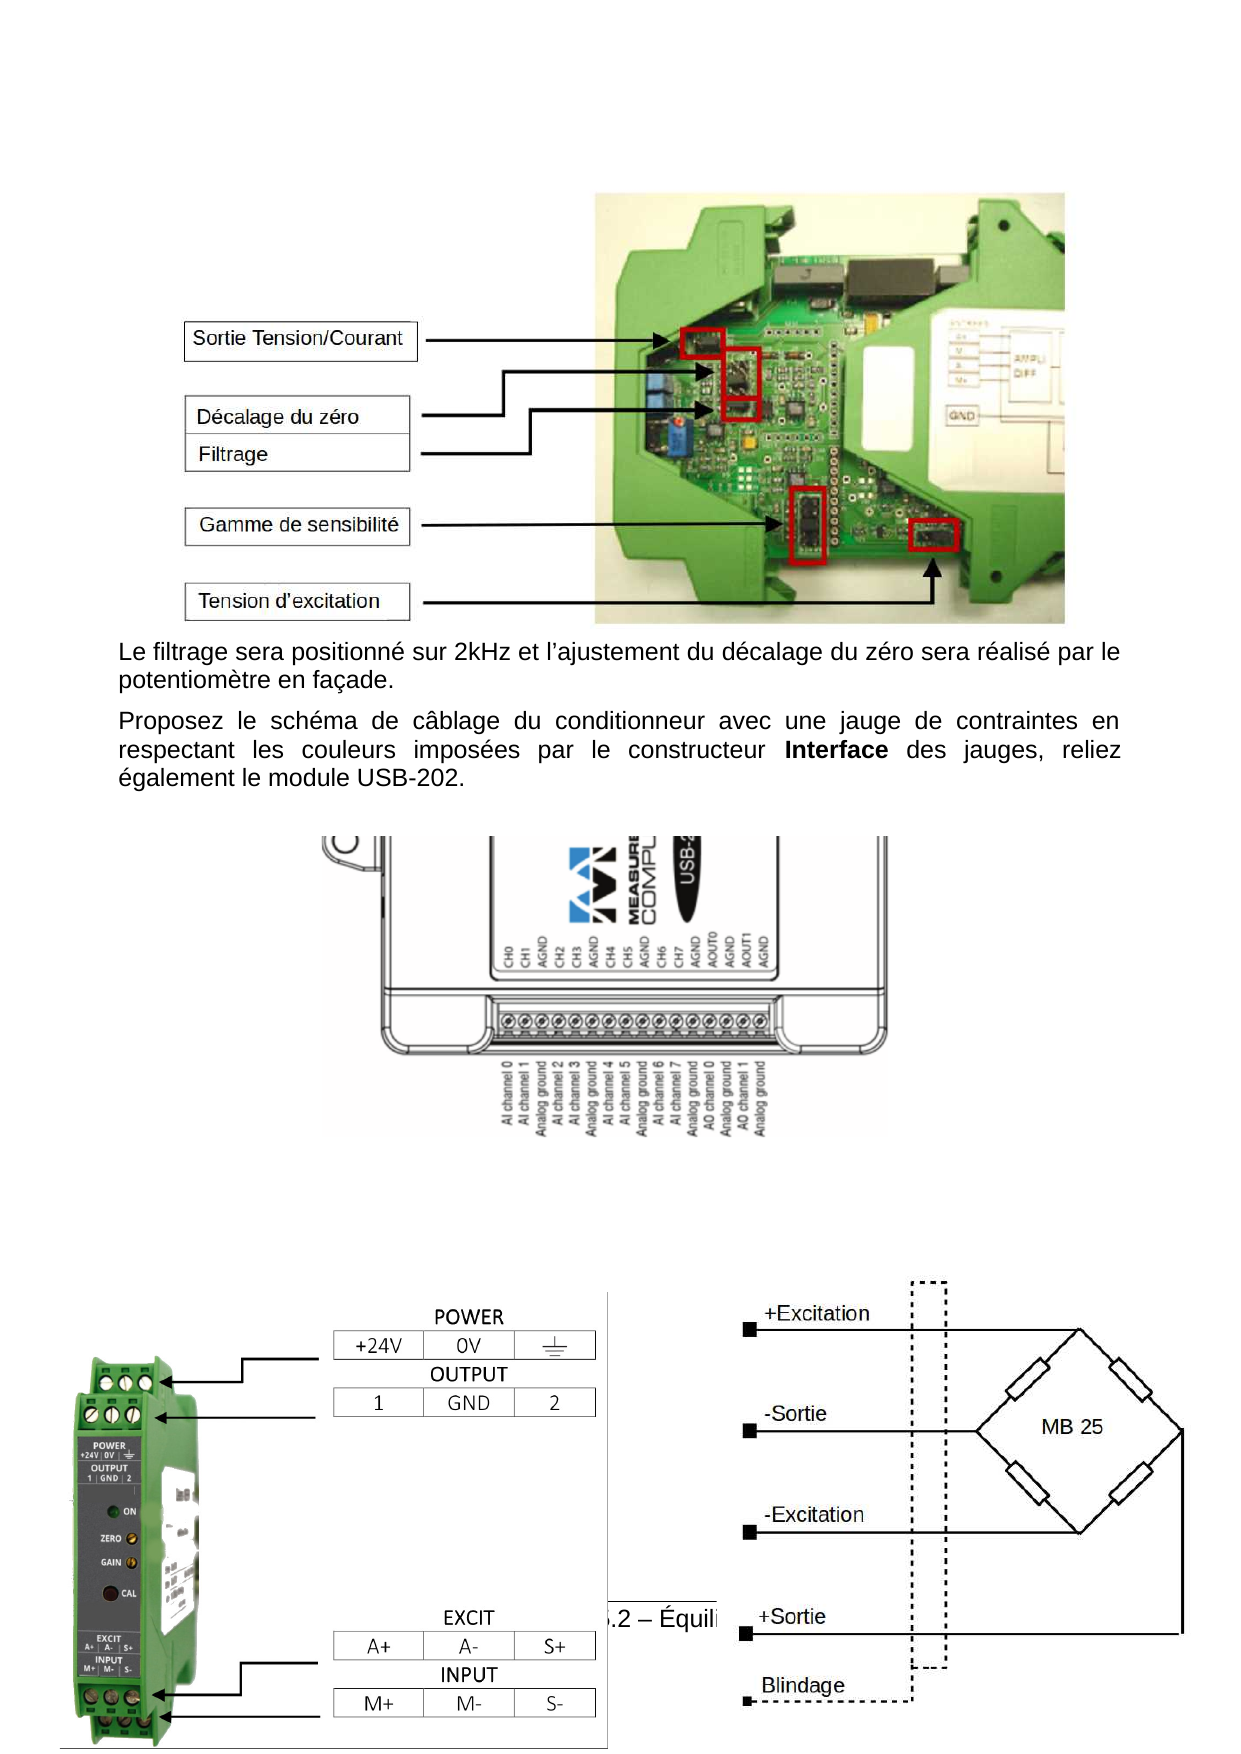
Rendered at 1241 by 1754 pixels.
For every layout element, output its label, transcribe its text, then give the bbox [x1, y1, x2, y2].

text Proposez le schéma de câblage du conditionneur avec une jauge de contraintes en respectant les couleurs imposées par le constructeur Interface des jauges, reliez également le module USB-202. [118, 706, 1122, 792]
picture [59, 1292, 608, 1749]
picture [118, 188, 1092, 637]
picture [716, 1266, 1198, 1715]
picture [322, 836, 893, 1172]
text Le filtrage sera positionné sur 2kHz et l’ajustement du décalage du zéro sera réalisé par le potentiomètre en façade. [118, 176, 1122, 694]
